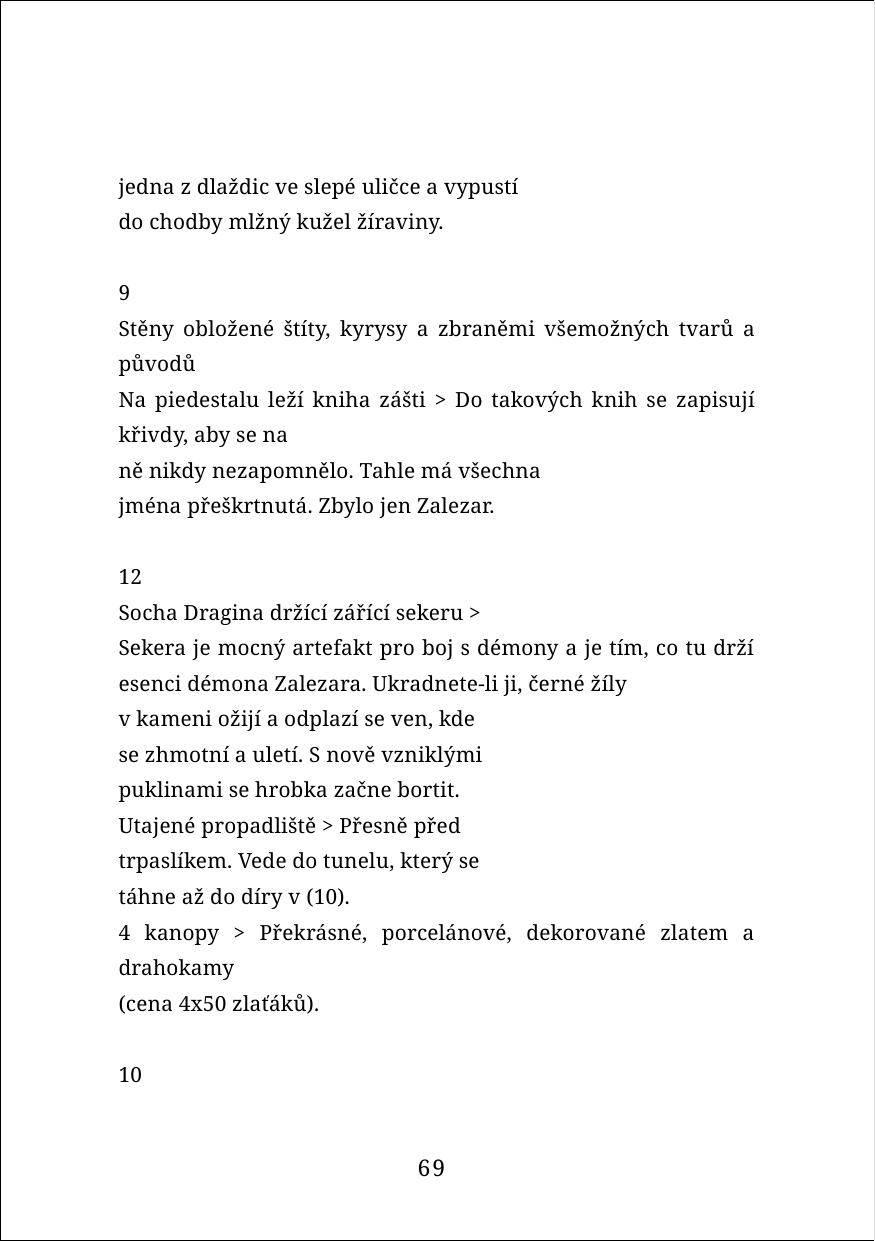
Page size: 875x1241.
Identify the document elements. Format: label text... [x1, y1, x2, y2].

text jedna z dlaždic ve slepé uličce a vypustí do chodby mlžný kužel žíraviny. 9 Stěny obložené štíty, kyrysy a zbraněmi všemožných tvarů a původů Na piedestalu leží kniha zášti > Do takových knih se zapisují křivdy, aby se na ně nikdy nezapomnělo. Tahle má všechna jména přeškrtnutá. Zbylo jen Zalezar. 12 Socha Dragina držící zářící sekeru > Sekera je mocný artefakt pro boj s démony a je tím, co tu drží esenci démona Zalezara. Ukradnete-li ji, černé žíly v kameni ožijí a odplazí se ven, kde se zhmotní a uletí. S nově vzniklými puklinami se hrobka začne bortit. Utajené propadliště > Přesně před trpaslíkem. Vede do tunelu, který se táhne až do díry v (10). 4 kanopy > Překrásné, porcelánové, dekorované zlatem a drahokamy (cena 4x50 zlaťáků). 10 [118, 172, 756, 1088]
